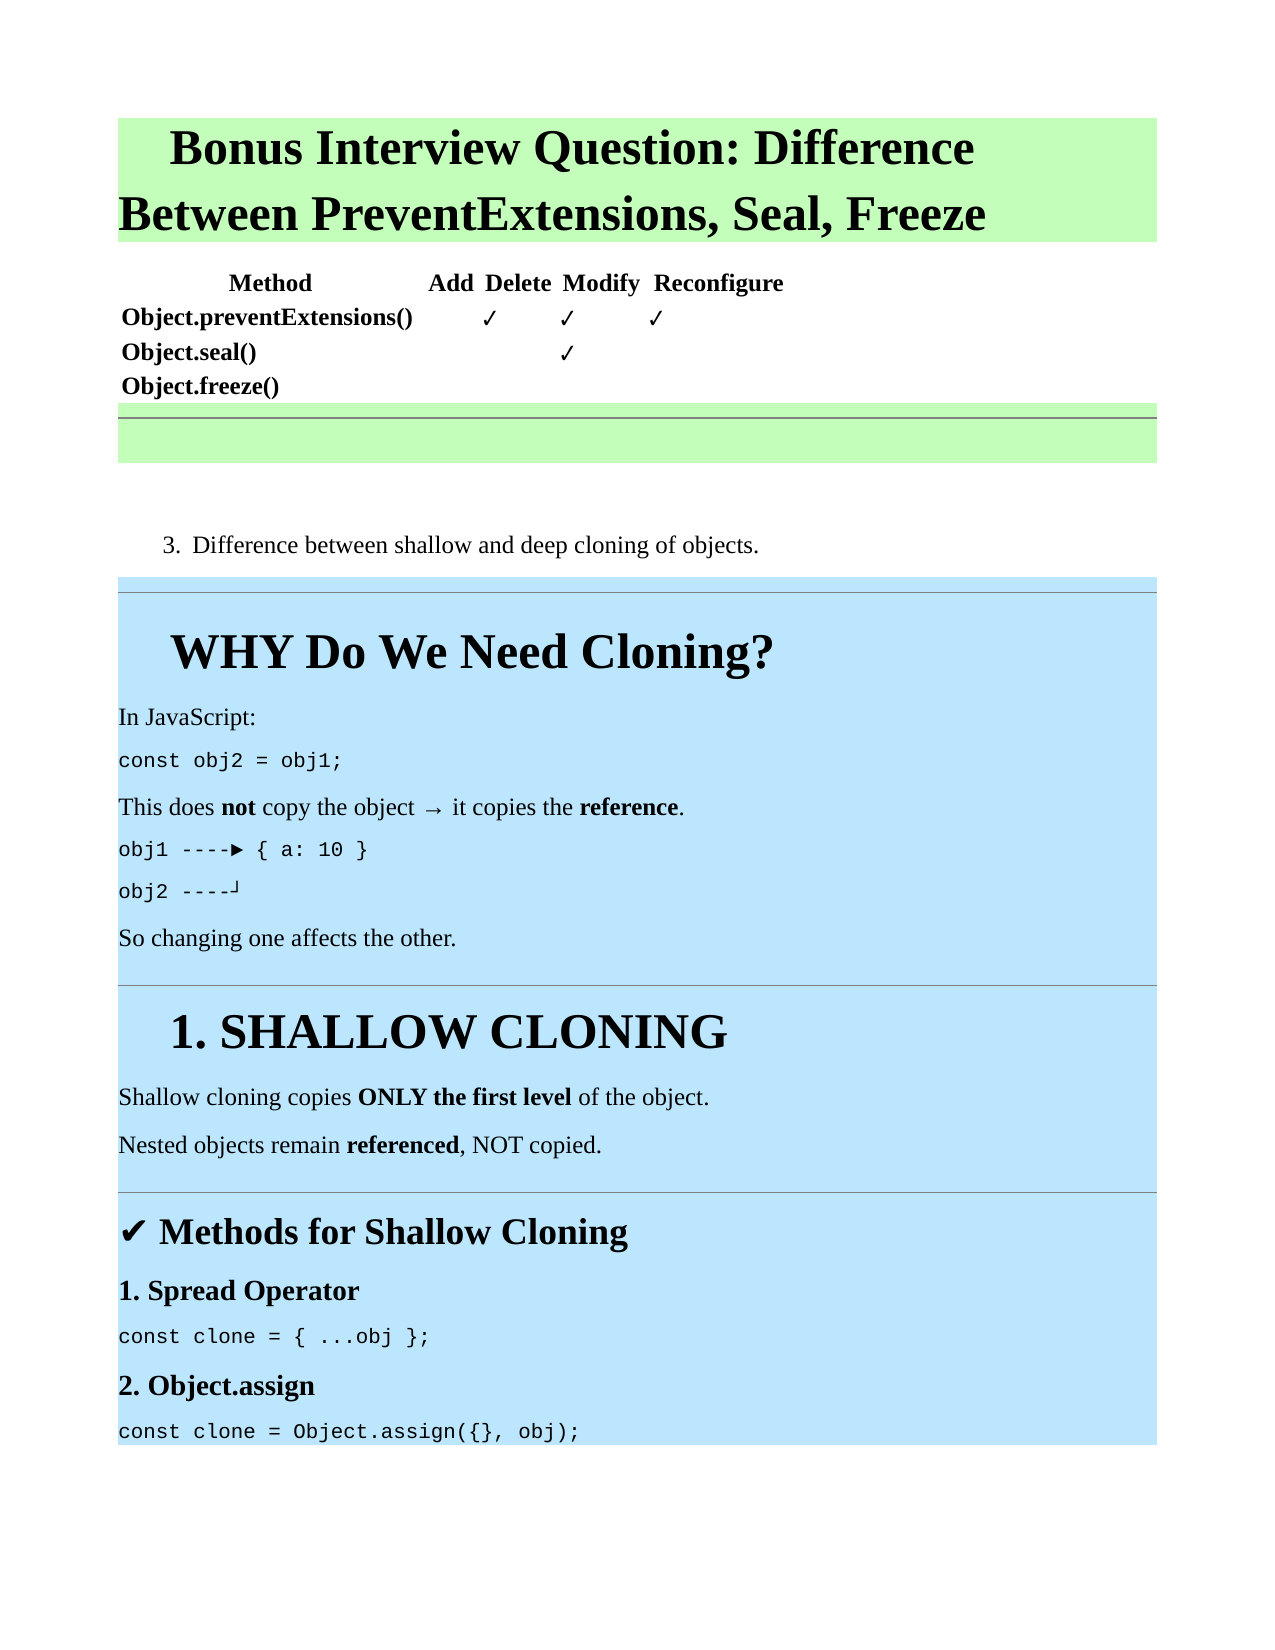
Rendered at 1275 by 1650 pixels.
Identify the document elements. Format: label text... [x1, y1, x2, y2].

text In JavaScript: [118, 702, 1157, 731]
table_cell ❌ [423, 334, 479, 368]
subtitle 2. Object.assign [118, 1368, 1157, 1402]
table_cell Object.seal() [118, 334, 422, 368]
table_cell ❌ [479, 369, 557, 403]
table_cell ❌ [646, 334, 791, 368]
table_cell Object.freeze() [118, 369, 422, 403]
text const clone = Object.assign({}, obj); [118, 1421, 1157, 1445]
table_cell ❌ [423, 369, 479, 403]
table_cell ✔ [557, 299, 646, 334]
text const clone = { ...obj }; [118, 1326, 1157, 1350]
text Shallow cloning copies ONLY the first level of the object. [118, 1082, 1157, 1111]
list Difference between shallow and deep cloning of objects. [162, 530, 1157, 558]
table_cell Object.preventExtensions() [118, 299, 422, 334]
table_header Reconfigure [646, 265, 791, 299]
text So changing one affects the other. [118, 923, 1157, 952]
table_cell ✔ [646, 299, 791, 334]
subtitle ✔ Methods for Shallow Cloning [118, 1209, 1157, 1252]
table_cell ❌ [646, 369, 791, 403]
table_cell ❌ [479, 334, 557, 368]
table_header Delete [479, 265, 557, 299]
subtitle 🔵 1. SHALLOW CLONING [118, 1002, 1157, 1059]
text Nested objects remain referenced, NOT copied. [118, 1130, 1157, 1159]
table_header Add [423, 265, 479, 299]
table_header Method [118, 265, 422, 299]
table_header Modify [557, 265, 646, 299]
table_cell ❌ [423, 299, 479, 334]
text const obj2 = obj1; [118, 750, 1157, 773]
subtitle ✅ WHY Do We Need Cloning? [118, 622, 1157, 679]
subtitle 🎯 Bonus Interview Question: Difference Between PreventExtensions, Seal, Freeze [118, 118, 1157, 242]
text obj1 ----► { a: 10 } [118, 839, 1157, 863]
table_cell ❌ [557, 369, 646, 403]
text obj2 ----┘ [118, 881, 1157, 905]
table_cell ✔ [557, 334, 646, 368]
table_cell ✔ [479, 299, 557, 334]
subtitle 1. Spread Operator [118, 1273, 1157, 1307]
text This does not copy the object → it copies the reference. [118, 792, 1157, 820]
